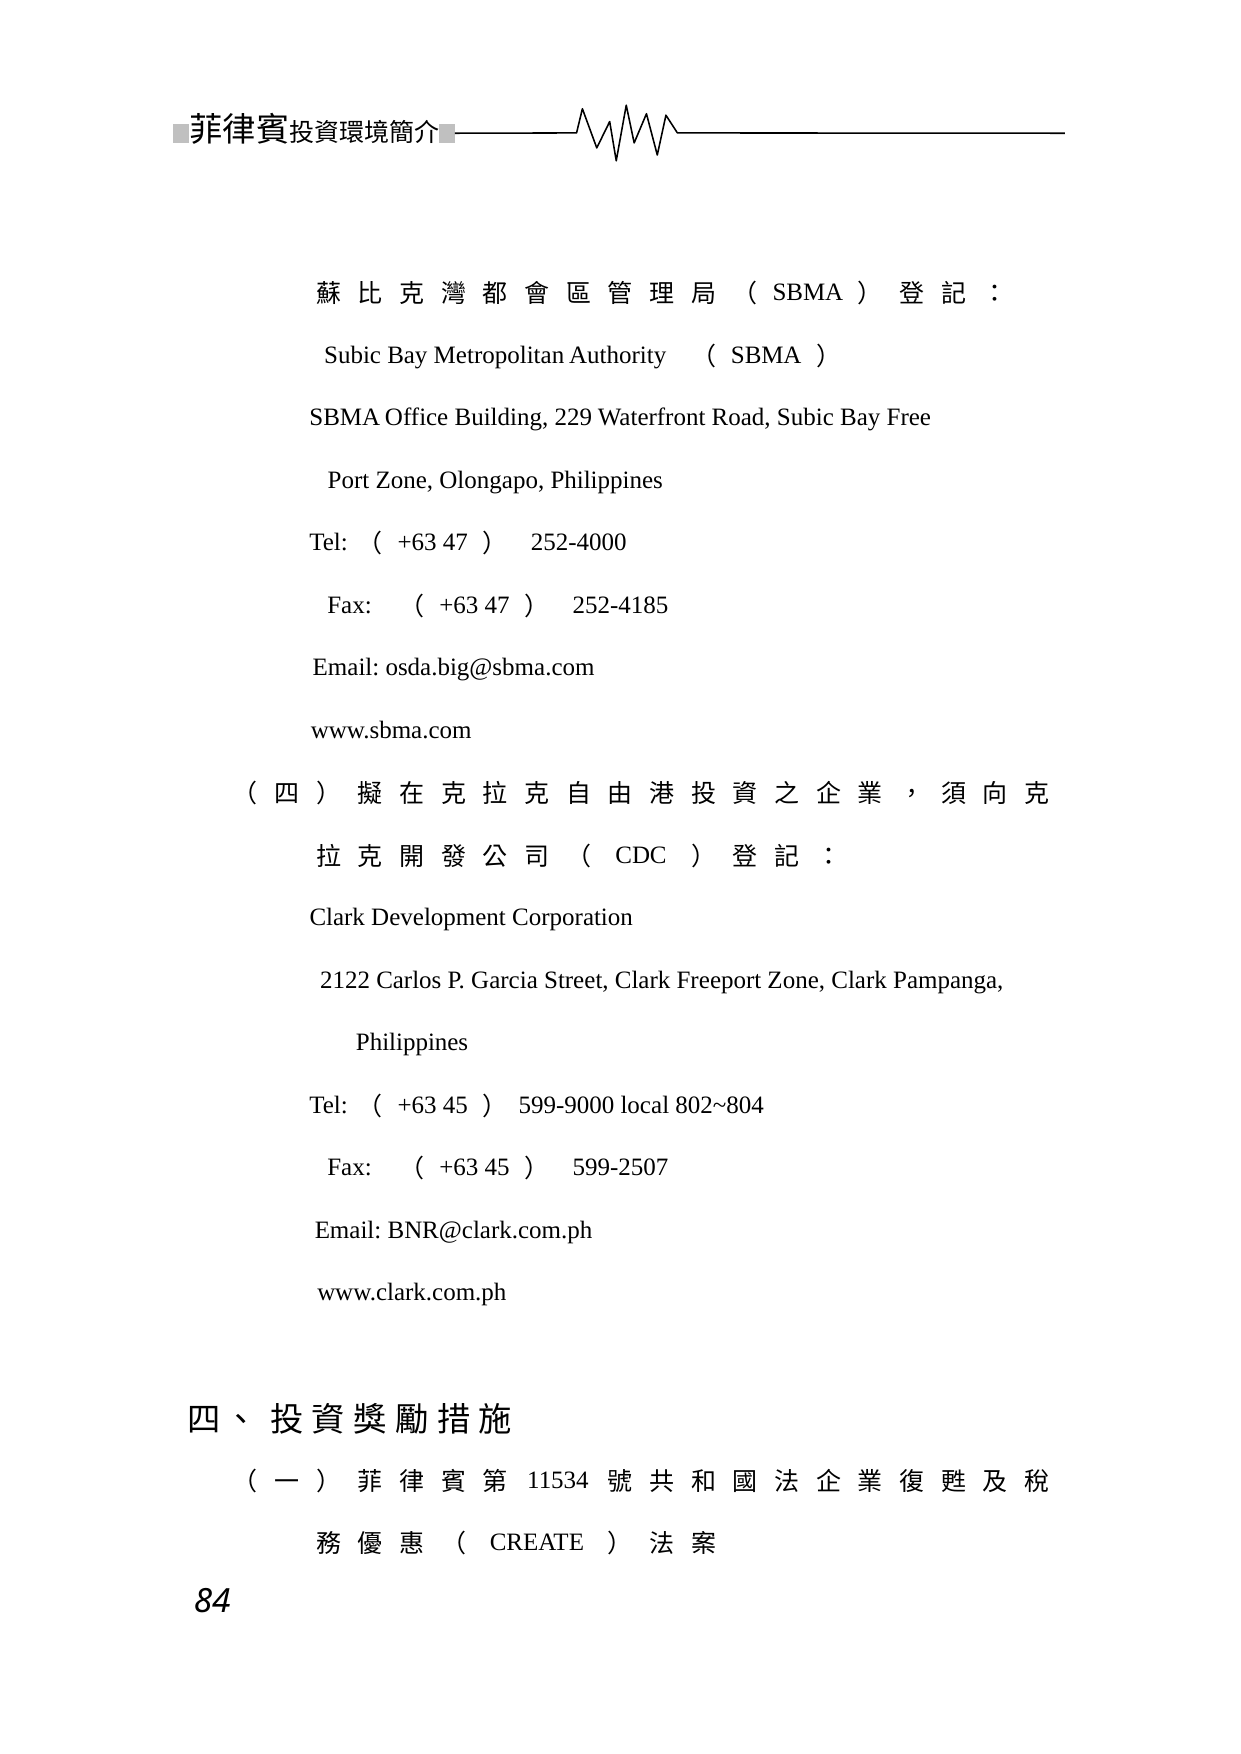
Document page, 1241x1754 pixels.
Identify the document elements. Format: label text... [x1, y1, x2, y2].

text Subic Bay Metropolitan Authority（SBMA） [281, 313, 1058, 375]
text （一）菲律賓第11534號共和國法企業復甦及稅務優惠（CREATE）法案 [207, 1438, 1058, 1563]
text Email: osda.big@sbma.com [281, 625, 1058, 688]
text Clark Development Corporation [281, 875, 1058, 938]
text SBMA Office Building, 229 Waterfront Road, Subic Bay Free [281, 375, 1058, 438]
text Port Zone, Olongapo, Philippines [281, 438, 1058, 500]
text （四）擬在克拉克自由港投資之企業，須向克拉克開發公司（CDC）登記： [207, 750, 1058, 875]
text Email: BNR@clark.com.ph [281, 1188, 1058, 1250]
text Fax:（+63 47）252-4185 [281, 563, 1058, 625]
text 四、投資獎勵措施 [183, 1375, 1058, 1438]
text www.clark.com.ph [281, 1250, 1058, 1313]
text www.sbma.com [281, 688, 1058, 750]
text Fax:（+63 45）599-2507 [281, 1125, 1058, 1188]
text Tel:（+63 47）252-4000 [281, 500, 1058, 563]
text 2122 Carlos P. Garcia Street, Clark Freeport Zone, Clark Pampanga, Philippines [281, 938, 1058, 1063]
text 蘇比克灣都會區管理局（SBMA）登記： [207, 250, 1058, 313]
text Tel:（+63 45）599-9000 local 802~804 [281, 1063, 1058, 1125]
